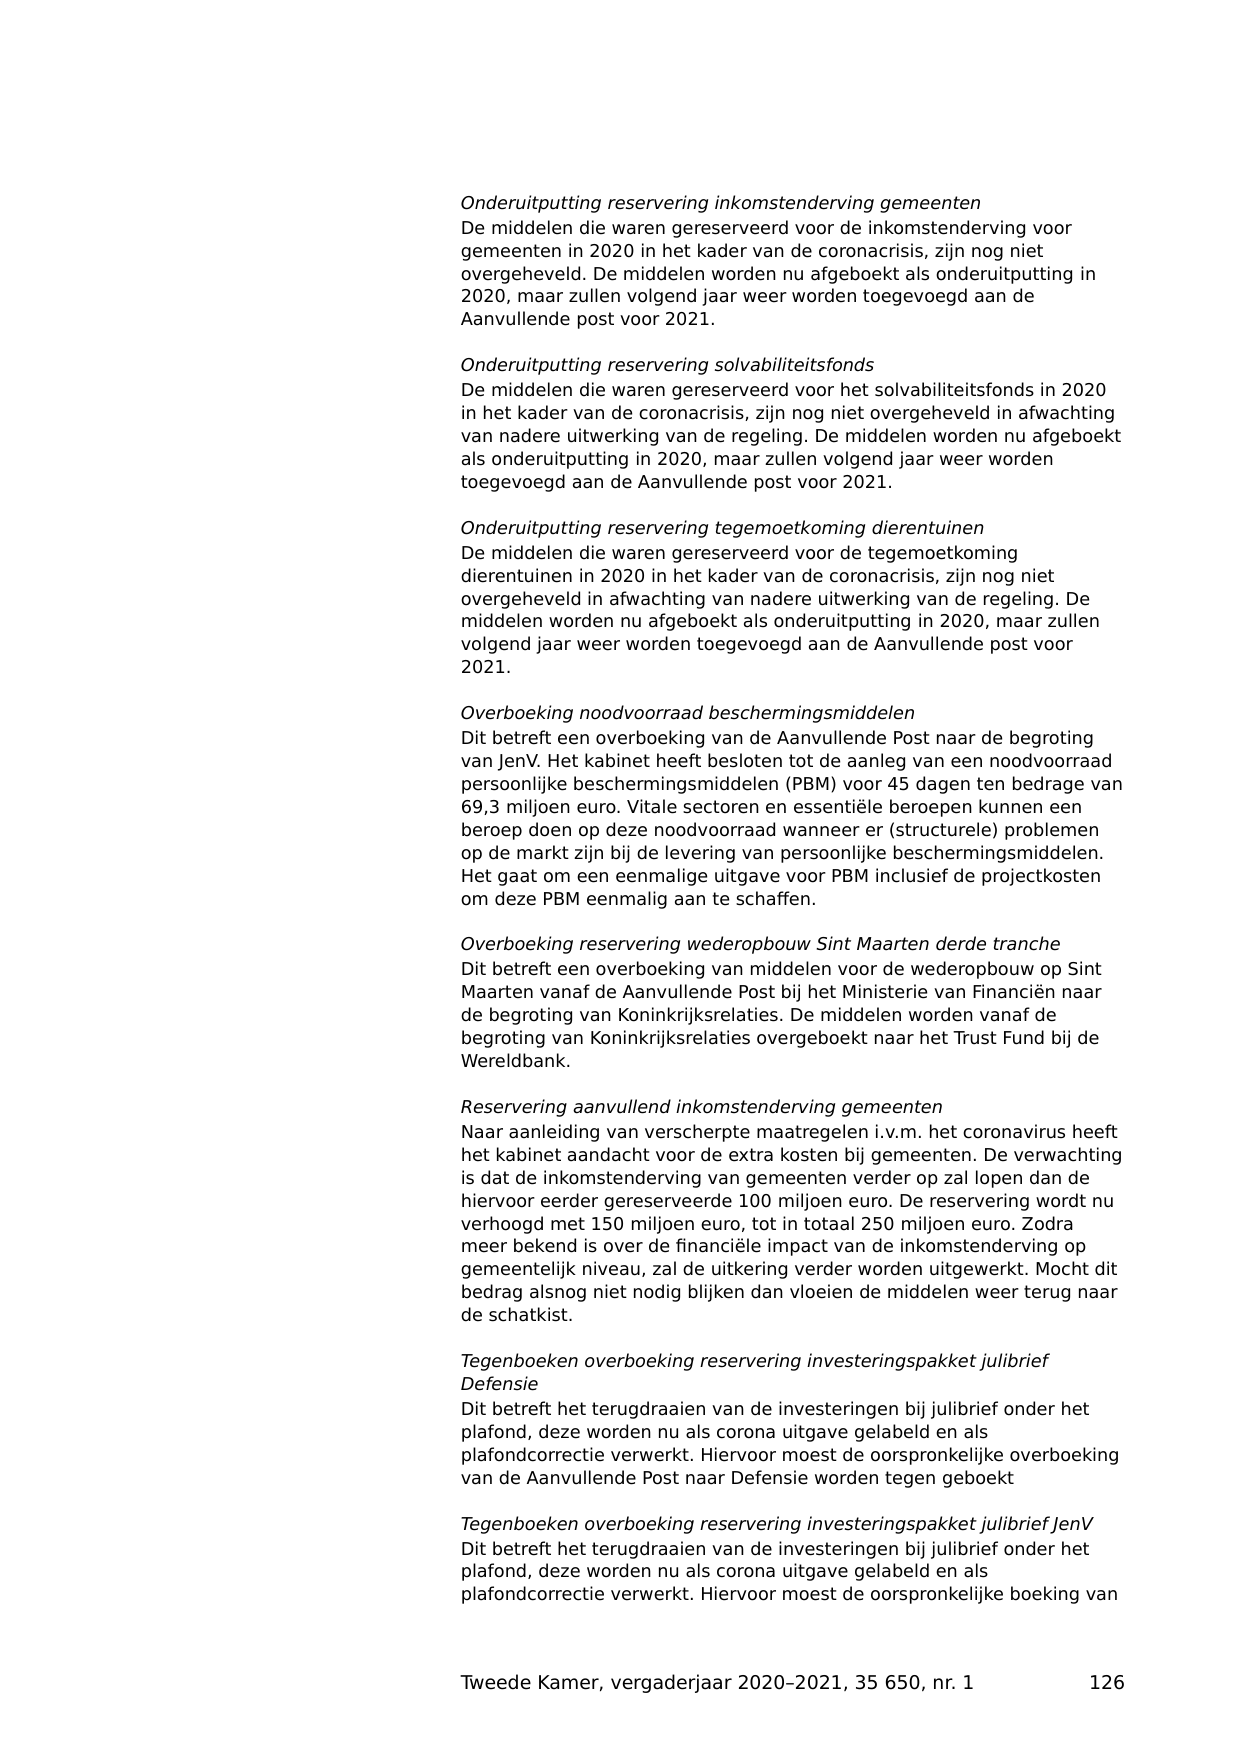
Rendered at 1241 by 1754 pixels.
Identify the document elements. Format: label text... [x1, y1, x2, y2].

text De middelen die waren gereserveerd voor de inkomstenderving voor gemeenten in 2020 in het kader van de coronacrisis, zijn nog niet overgeheveld. De middelen worden nu afgeboekt als onderuitputting in 2020, maar zullen volgend jaar weer worden toegevoegd aan de Aanvullende post voor 2021. [461, 216, 1125, 330]
text Onderuitputting reservering inkomstenderving gemeenten [461, 191, 1125, 214]
text Onderuitputting reservering solvabiliteitsfonds [461, 353, 1125, 376]
text Tegenboeken overboeking reservering investeringspakket julibrief Defensie [461, 1349, 1125, 1395]
text Dit betreft een overboeking van de Aanvullende Post naar de begroting van JenV. Het kabinet heeft besloten tot de aanleg van een noodvoorraad persoonlijke beschermingsmiddelen (PBM) voor 45 dagen ten bedrage van 69,3 miljoen euro. Vitale sectoren en essentiële beroepen kunnen een beroep doen op deze noodvoorraad wanneer er (structurele) problemen op de markt zijn bij de levering van persoonlijke beschermingsmiddelen. Het gaat om een eenmalige uitgave voor PBM inclusief de projectkosten om deze PBM eenmalig aan te schaffen. [461, 726, 1125, 909]
text Dit betreft het terugdraaien van de investeringen bij julibrief onder het plafond, deze worden nu als corona uitgave gelabeld en als plafondcorrectie verwerkt. Hiervoor moest de oorspronkelijke overboeking van de Aanvullende Post naar Defensie worden tegen geboekt [461, 1397, 1125, 1489]
text Dit betreft een overboeking van middelen voor de wederopbouw op Sint Maarten vanaf de Aanvullende Post bij het Ministerie van Financiën naar de begroting van Koninkrijksrelaties. De middelen worden vanaf de begroting van Koninkrijksrelaties overgeboekt naar het Trust Fund bij de Wereldbank. [461, 957, 1125, 1072]
text Overboeking noodvoorraad beschermingsmiddelen [461, 701, 1125, 724]
text Naar aanleiding van verscherpte maatregelen i.v.m. het coronavirus heeft het kabinet aandacht voor de extra kosten bij gemeenten. De verwachting is dat de inkomstenderving van gemeenten verder op zal lopen dan de hiervoor eerder gereserveerde 100 miljoen euro. De reservering wordt nu verhoogd met 150 miljoen euro, tot in totaal 250 miljoen euro. Zodra meer bekend is over de financiële impact van de inkomstenderving op gemeentelijk niveau, zal de uitkering verder worden uitgewerkt. Mocht dit bedrag alsnog niet nodig blijken dan vloeien de middelen weer terug naar de schatkist. [461, 1120, 1125, 1326]
text Overboeking reservering wederopbouw Sint Maarten derde tranche [461, 932, 1125, 955]
text De middelen die waren gereserveerd voor het solvabiliteitsfonds in 2020 in het kader van de coronacrisis, zijn nog niet overgeheveld in afwachting van nadere uitwerking van de regeling. De middelen worden nu afgeboekt als onderuitputting in 2020, maar zullen volgend jaar weer worden toegevoegd aan de Aanvullende post voor 2021. [461, 378, 1125, 493]
text Reservering aanvullend inkomstenderving gemeenten [461, 1095, 1125, 1118]
text De middelen die waren gereserveerd voor de tegemoetkoming dierentuinen in 2020 in het kader van de coronacrisis, zijn nog niet overgeheveld in afwachting van nadere uitwerking van de regeling. De middelen worden nu afgeboekt als onderuitputting in 2020, maar zullen volgend jaar weer worden toegevoegd aan de Aanvullende post voor 2021. [461, 541, 1125, 678]
text Dit betreft het terugdraaien van de investeringen bij julibrief onder het plafond, deze worden nu als corona uitgave gelabeld en als plafondcorrectie verwerkt. Hiervoor moest de oorspronkelijke boeking van [461, 1537, 1125, 1605]
text Onderuitputting reservering tegemoetkoming dierentuinen [461, 516, 1125, 539]
text Tegenboeken overboeking reservering investeringspakket julibrief JenV [461, 1512, 1125, 1534]
